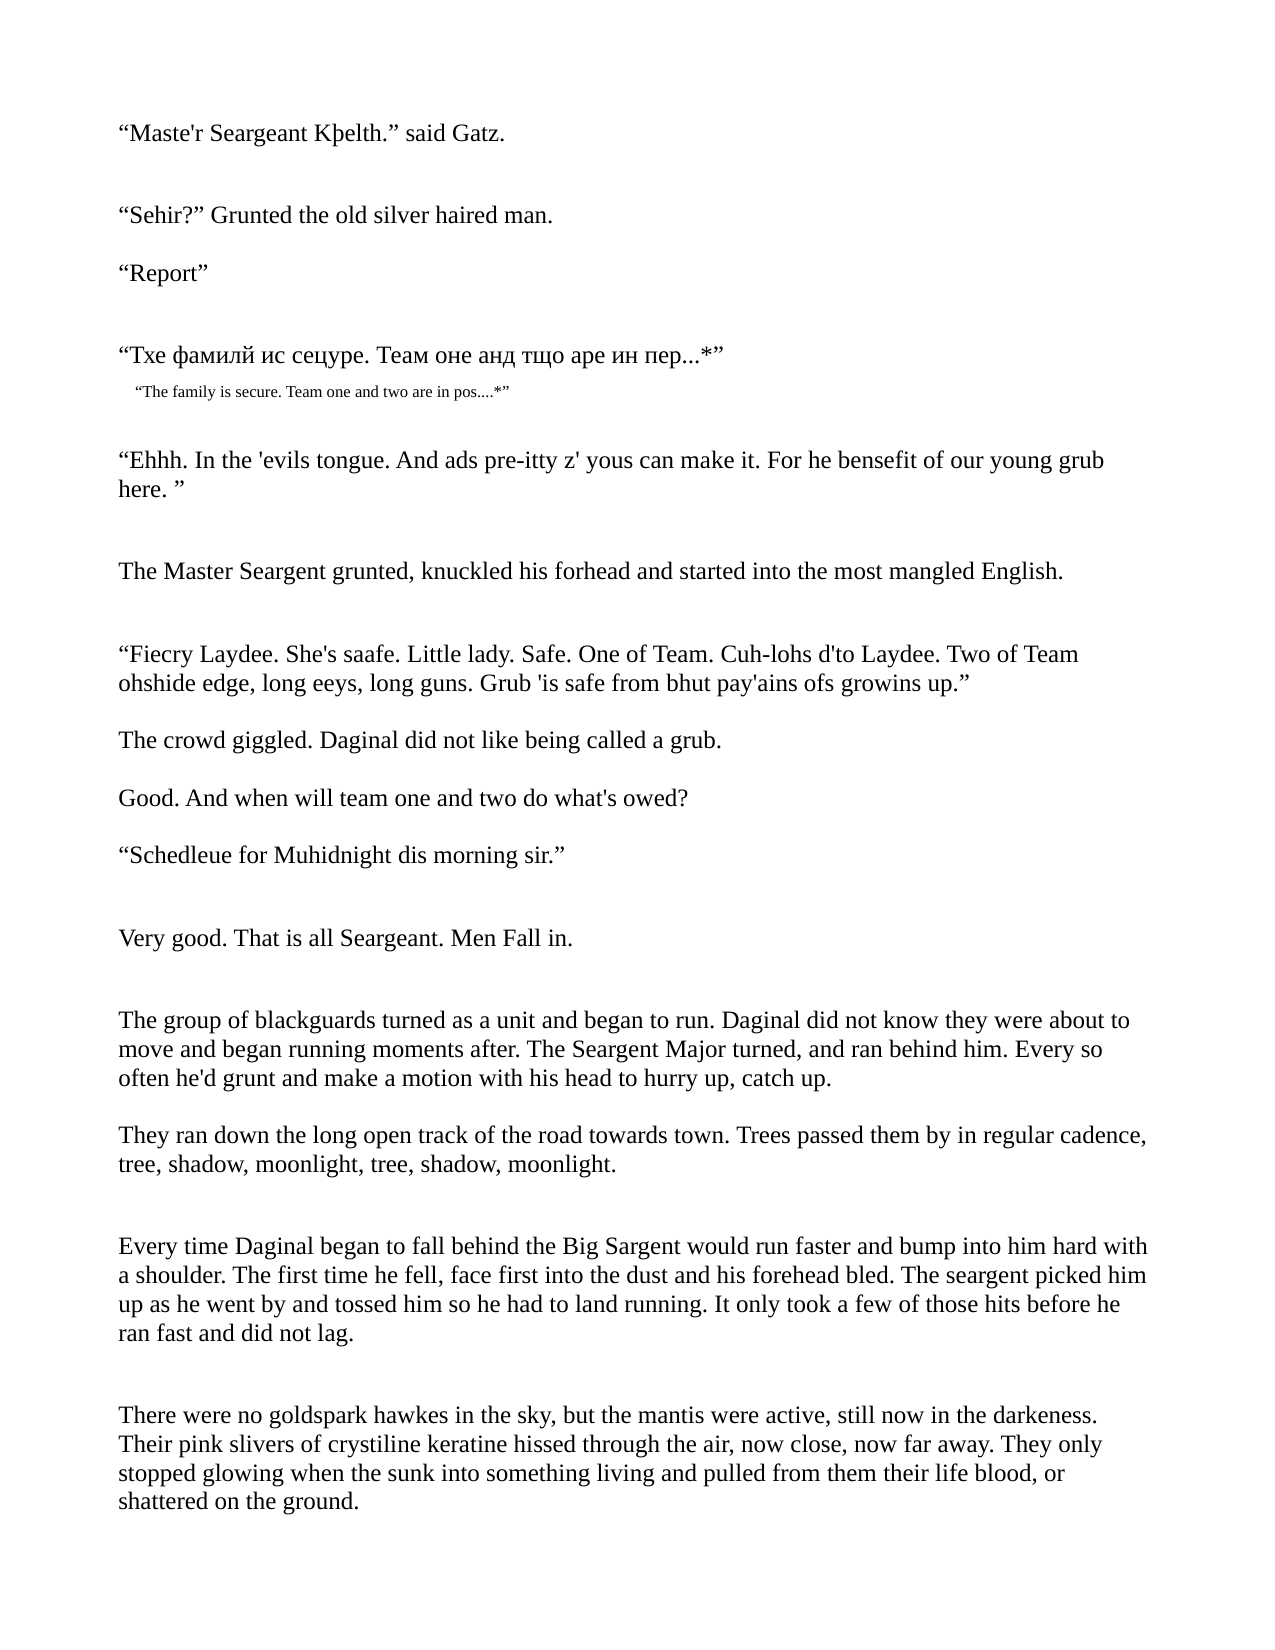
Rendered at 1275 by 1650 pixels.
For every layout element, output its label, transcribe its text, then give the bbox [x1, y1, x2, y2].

text Very good. That is all Seargeant. Men Fall in. [118, 923, 1157, 951]
text The group of blackguards turned as a unit and began to run. Daginal did not know they were about to move and began running moments after. The Seargent Major turned, and ran behind him. Every so often he'd grunt and make a motion with his head to hurry up, catch up. They ran down the long open track of the road towards town. Trees passed them by in regular cadence, tree, shadow, moonlight, tree, shadow, moonlight. [118, 1005, 1157, 1178]
text “Тхе фамилй ис сецуре. Теам оне анд тщо аре ин пер...*” [118, 341, 1157, 369]
text The Master Seargent grunted, knuckled his forhead and started into the most mangled English. [118, 556, 1157, 585]
text “Sehir?” Grunted the old silver haired man. “Report” [118, 201, 1157, 287]
text “Maste'r Seargeant Kþelth.” said Gatz. [118, 118, 1157, 147]
text There were no goldspark hawkes in the sky, but the mantis were active, still now in the darkeness. Their pink slivers of crystiline keratine hissed through the air, now close, now far away. They only stopped glowing when the sunk into something living and pulled from them their life blood, or shattered on the ground. [118, 1400, 1157, 1515]
text “Ehhh. In the 'evils tongue. And ads pre-itty z' yous can make it. For he bensefit of our young grub here. ” [118, 445, 1157, 503]
text “Fiecry Laydee. She's saafe. Little lady. Safe. One of Team. Cuh-lohs d'to Laydee. Two of Team ohshide edge, long eeys, long guns. Grub 'is safe from bhut pay'ains ofs growins up.” The crowd giggled. Daginal did not like being called a grub. Good. And when will team one and two do what's owed? “Schedleue for Muhidnight dis morning sir.” [118, 639, 1157, 869]
text Every time Daginal began to fall behind the Big Sargent would run faster and bump into him hard with a shoulder. The first time he fell, face first into the dust and his forehead bled. The seargent picked him up as he went by and tossed him so he had to land running. It only took a few of those hits before he ran fast and did not lag. [118, 1231, 1157, 1346]
text “The family is secure. Team one and two are in pos....*” [118, 382, 1157, 401]
